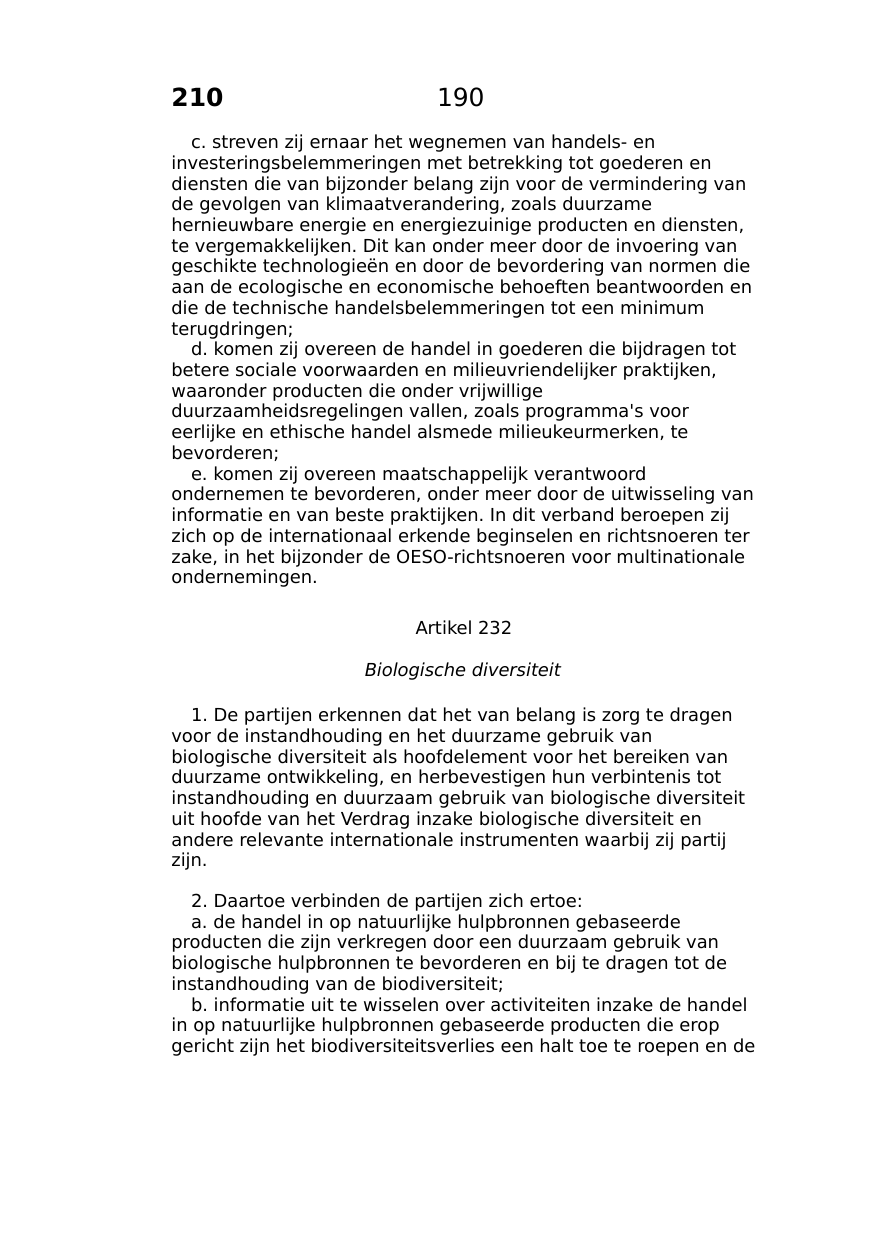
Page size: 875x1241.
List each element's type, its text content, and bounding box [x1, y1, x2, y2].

text d. komen zij overeen de handel in goederen die bijdragen tot betere sociale voorwaarden en milieuvriendelijker praktijken, waaronder producten die onder vrijwillige duurzaamheidsregelingen vallen, zoals programma's voor eerlijke en ethische handel alsmede milieukeurmerken, te bevorderen; [171, 339, 756, 463]
text 2. Daartoe verbinden de partijen zich ertoe: [171, 891, 756, 912]
subtitle Artikel 232 Biologische diversiteit [171, 618, 756, 680]
text c. streven zij ernaar het wegnemen van handels- en investeringsbelemmeringen met betrekking tot goederen en diensten die van bijzonder belang zijn voor de vermindering van de gevolgen van klimaatverandering, zoals duurzame hernieuwbare energie en energiezuinige producten en diensten, te vergemakkelijken. Dit kan onder meer door de invoering van geschikte technologieën en door de bevordering van normen die aan de ecologische en economische behoeften beantwoorden en die de technische handelsbelemmeringen tot een minimum terugdringen; [171, 132, 756, 339]
text e. komen zij overeen maatschappelijk verantwoord ondernemen te bevorderen, onder meer door de uitwisseling van informatie en van beste praktijken. In dit verband beroepen zij zich op de internationaal erkende beginselen en richtsnoeren ter zake, in het bijzonder de OESO-richtsnoeren voor multinationale ondernemingen. [171, 463, 756, 588]
text 1. De partijen erkennen dat het van belang is zorg te dragen voor de instandhouding en het duurzame gebruik van biologische diversiteit als hoofdelement voor het bereiken van duurzame ontwikkeling, en herbevestigen hun verbintenis tot instandhouding en duurzaam gebruik van biologische diversiteit uit hoofde van het Verdrag inzake biologische diversiteit en andere relevante internationale instrumenten waarbij zij partij zijn. [171, 705, 756, 871]
text a. de handel in op natuurlijke hulpbronnen gebaseerde producten die zijn verkregen door een duurzaam gebruik van biologische hulpbronnen te bevorderen en bij te dragen tot de instandhouding van de biodiversiteit; [171, 912, 756, 994]
text b. informatie uit te wisselen over activiteiten inzake de handel in op natuurlijke hulpbronnen gebaseerde producten die erop gericht zijn het biodiversiteitsverlies een halt toe te roepen en de [171, 994, 756, 1057]
